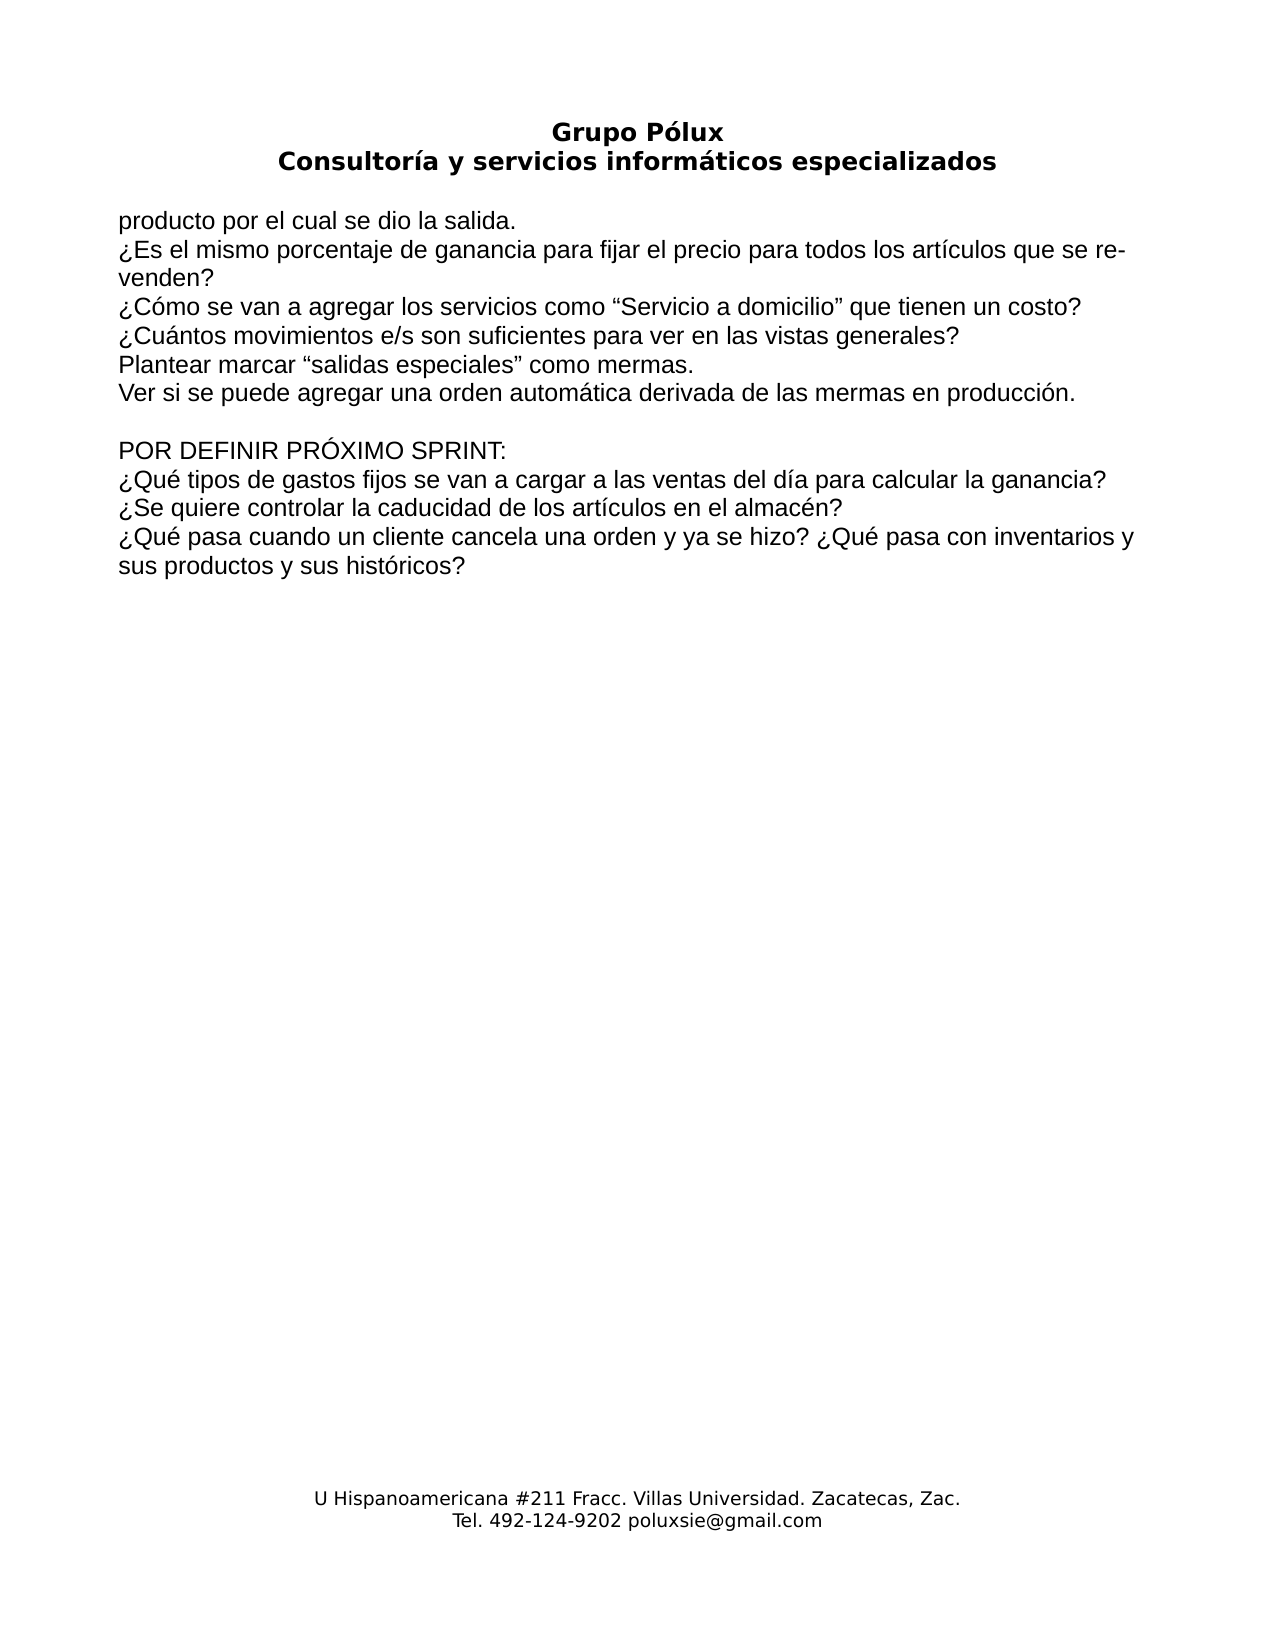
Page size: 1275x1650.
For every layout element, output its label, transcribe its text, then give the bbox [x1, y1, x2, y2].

text Ver si se puede agregar una orden automática derivada de las mermas en producción. [118, 378, 1157, 407]
text ¿Se quiere controlar la caducidad de los artículos en el almacén? [118, 493, 1157, 522]
text producto por el cual se dio la salida. [118, 206, 1157, 235]
text ¿Cuántos movimientos e/s son suficientes para ver en las vistas generales? [118, 321, 1157, 350]
text ¿Qué pasa cuando un cliente cancela una orden y ya se hizo? ¿Qué pasa con inventarios y sus productos y sus históricos? [118, 522, 1157, 580]
text ¿Qué tipos de gastos fijos se van a cargar a las ventas del día para calcular la ganancia? [118, 465, 1157, 493]
text ¿Cómo se van a agregar los servicios como “Servicio a domicilio” que tienen un costo? [118, 292, 1157, 321]
text POR DEFINIR PRÓXIMO SPRINT: [118, 436, 1157, 465]
text ¿Es el mismo porcentaje de ganancia para fijar el precio para todos los artículos que se re-venden? [118, 235, 1157, 292]
text Plantear marcar “salidas especiales” como mermas. [118, 350, 1157, 378]
